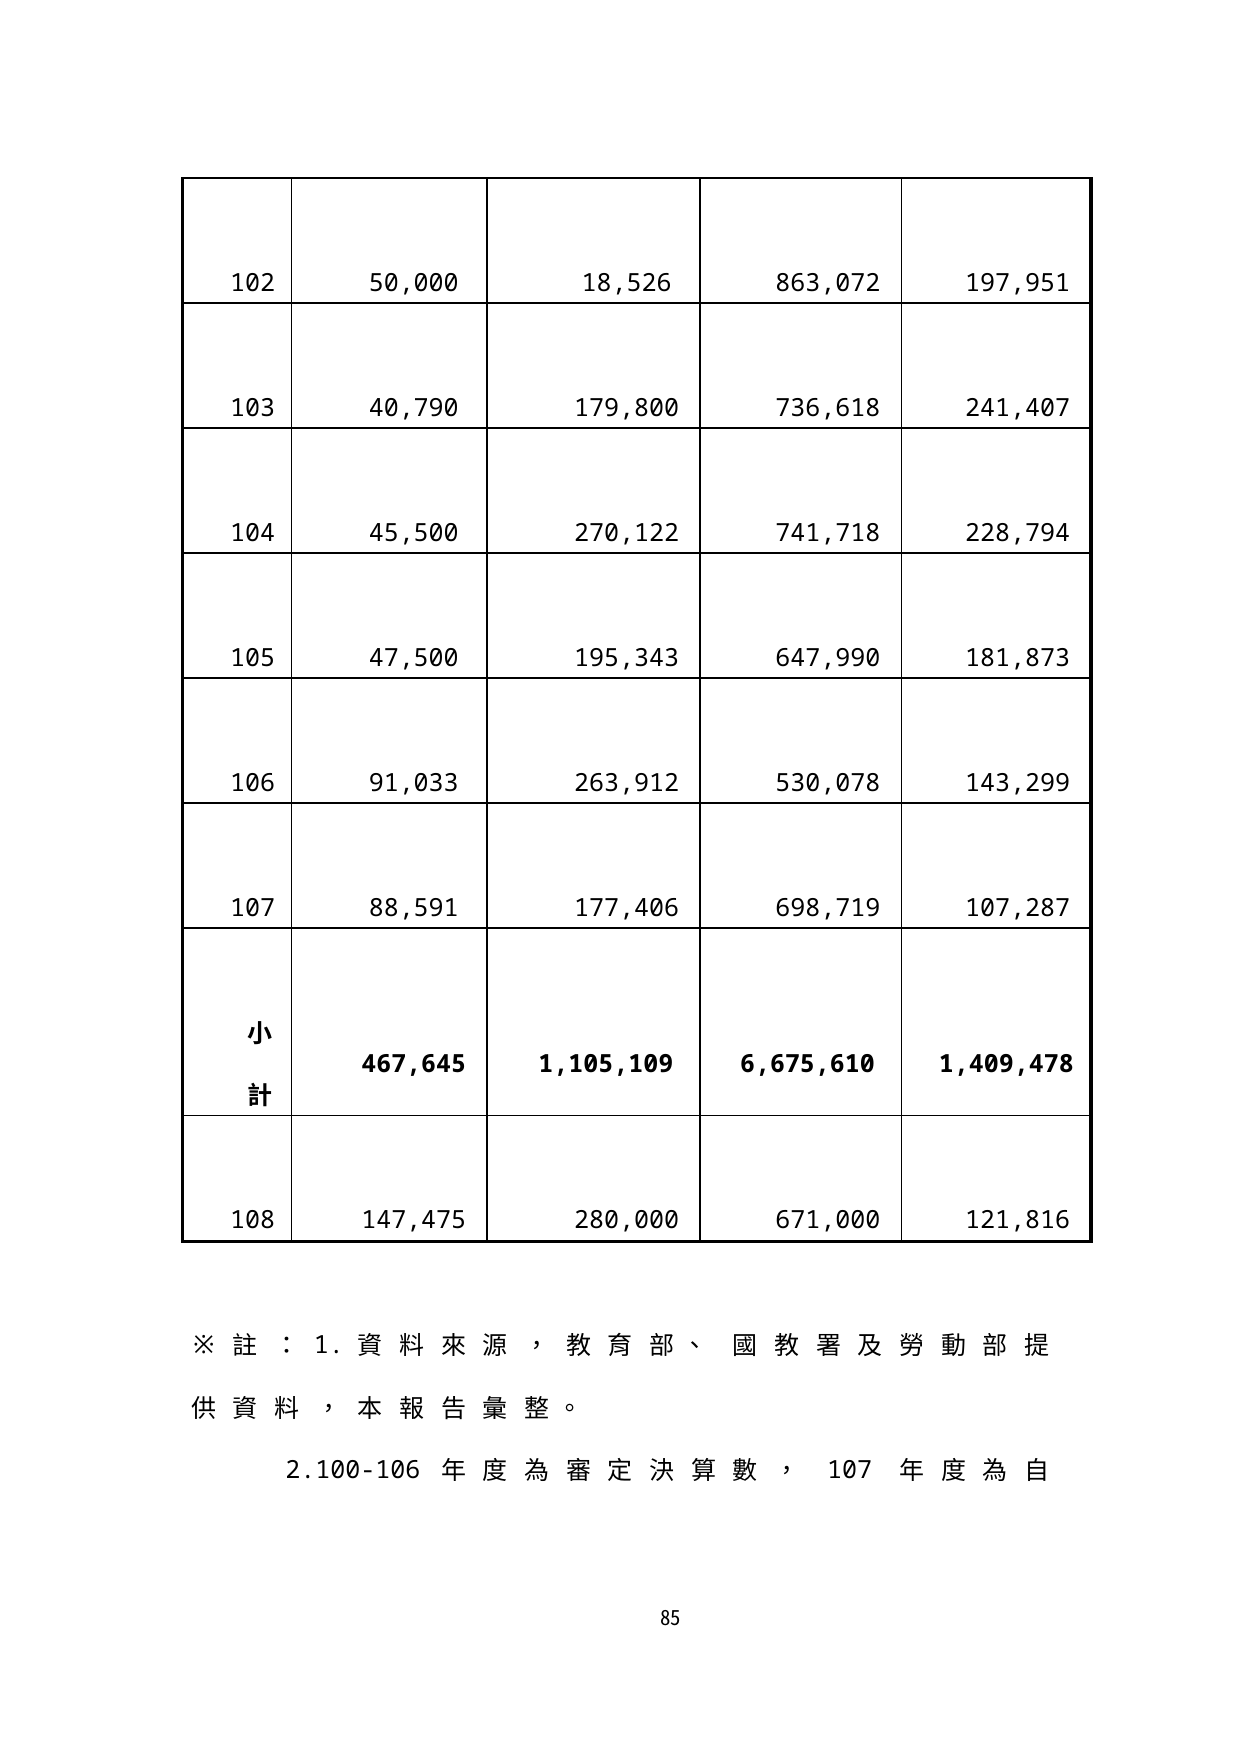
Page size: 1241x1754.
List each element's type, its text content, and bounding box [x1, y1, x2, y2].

table_cell 小計 [184, 929, 291, 1115]
table_cell 102 [184, 179, 291, 302]
table_cell 698,719 [701, 804, 901, 927]
table_cell 143,299 [902, 679, 1089, 802]
table_cell 147,475 [292, 1116, 486, 1240]
table_cell 18,526 [488, 179, 699, 302]
table_cell 47,500 [292, 554, 486, 677]
table_cell 104 [184, 429, 291, 552]
table_cell 270,122 [488, 429, 699, 552]
table_cell 6,675,610 [701, 929, 901, 1115]
table_cell 107 [184, 804, 291, 927]
table_cell 197,951 [902, 179, 1089, 302]
table_cell 103 [184, 304, 291, 427]
table_cell 263,912 [488, 679, 699, 802]
table_cell 1,105,109 [488, 929, 699, 1115]
table_cell 40,790 [292, 304, 486, 427]
table_cell 91,033 [292, 679, 486, 802]
table_cell 195,343 [488, 554, 699, 677]
table_cell 736,618 [701, 304, 901, 427]
table_cell 179,800 [488, 304, 699, 427]
table_cell 228,794 [902, 429, 1089, 552]
table_cell 105 [184, 554, 291, 677]
table_cell 45,500 [292, 429, 486, 552]
text 2.100-106年度為審定決算數，107年度為自 [183, 1427, 1058, 1490]
table_cell 121,816 [902, 1116, 1089, 1240]
table_cell 50,000 [292, 179, 486, 302]
table_cell 88,591 [292, 804, 486, 927]
table_cell 106 [184, 679, 291, 802]
table_cell 671,000 [701, 1116, 901, 1240]
table_cell 280,000 [488, 1116, 699, 1240]
table_cell 530,078 [701, 679, 901, 802]
table_cell 108 [184, 1116, 291, 1240]
table_cell 1,409,478 [902, 929, 1089, 1115]
table_cell 647,990 [701, 554, 901, 677]
table_cell 467,645 [292, 929, 486, 1115]
table_cell 241,407 [902, 304, 1089, 427]
table_cell 741,718 [701, 429, 901, 552]
table_cell 181,873 [902, 554, 1089, 677]
table_cell 107,287 [902, 804, 1089, 927]
text ※註：1.資料來源，教育部、國教署及勞動部提供資料，本報告彙整。 [183, 1302, 1058, 1427]
table_cell 863,072 [701, 179, 901, 302]
table_cell 177,406 [488, 804, 699, 927]
